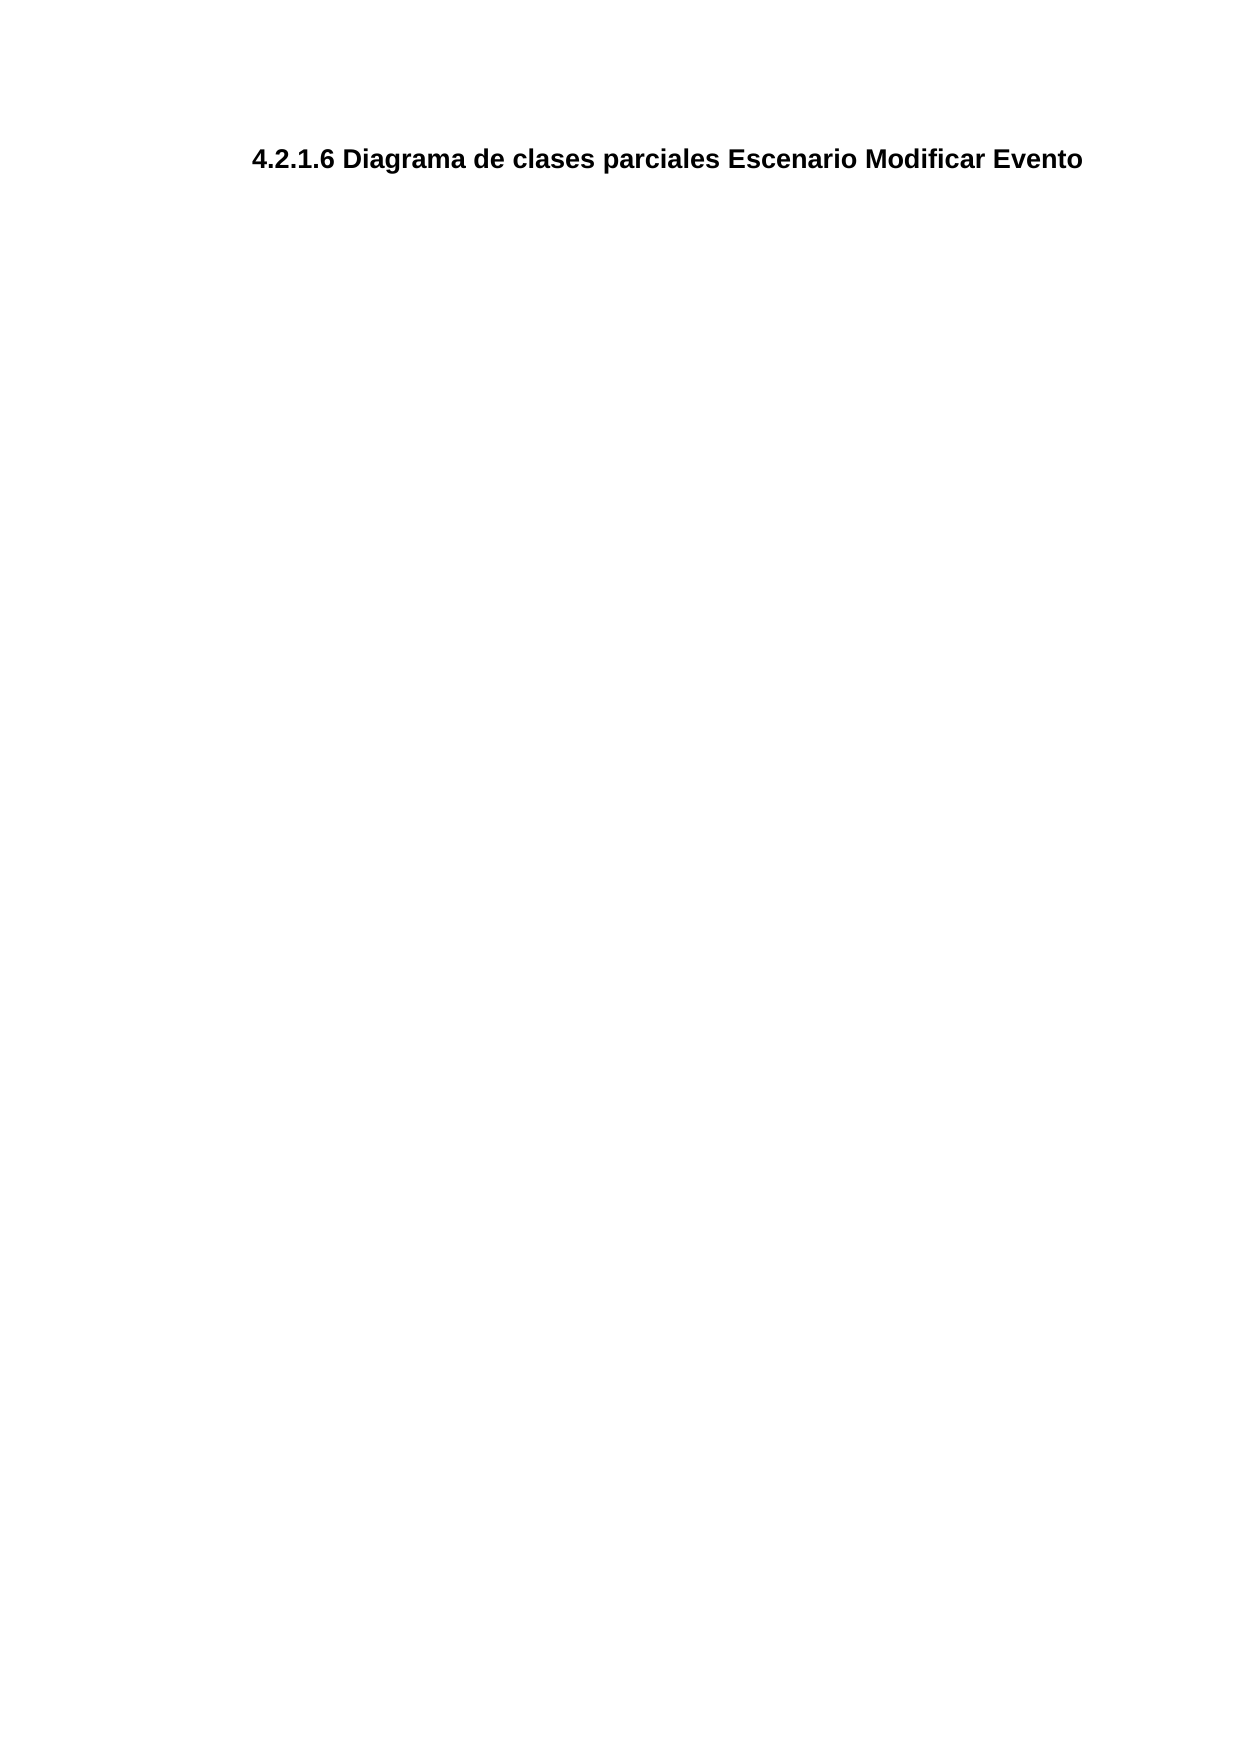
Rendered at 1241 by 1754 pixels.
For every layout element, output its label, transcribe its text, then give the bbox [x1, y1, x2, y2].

list Diagrama de clases parciales Escenario Modificar Evento [244, 143, 1122, 174]
